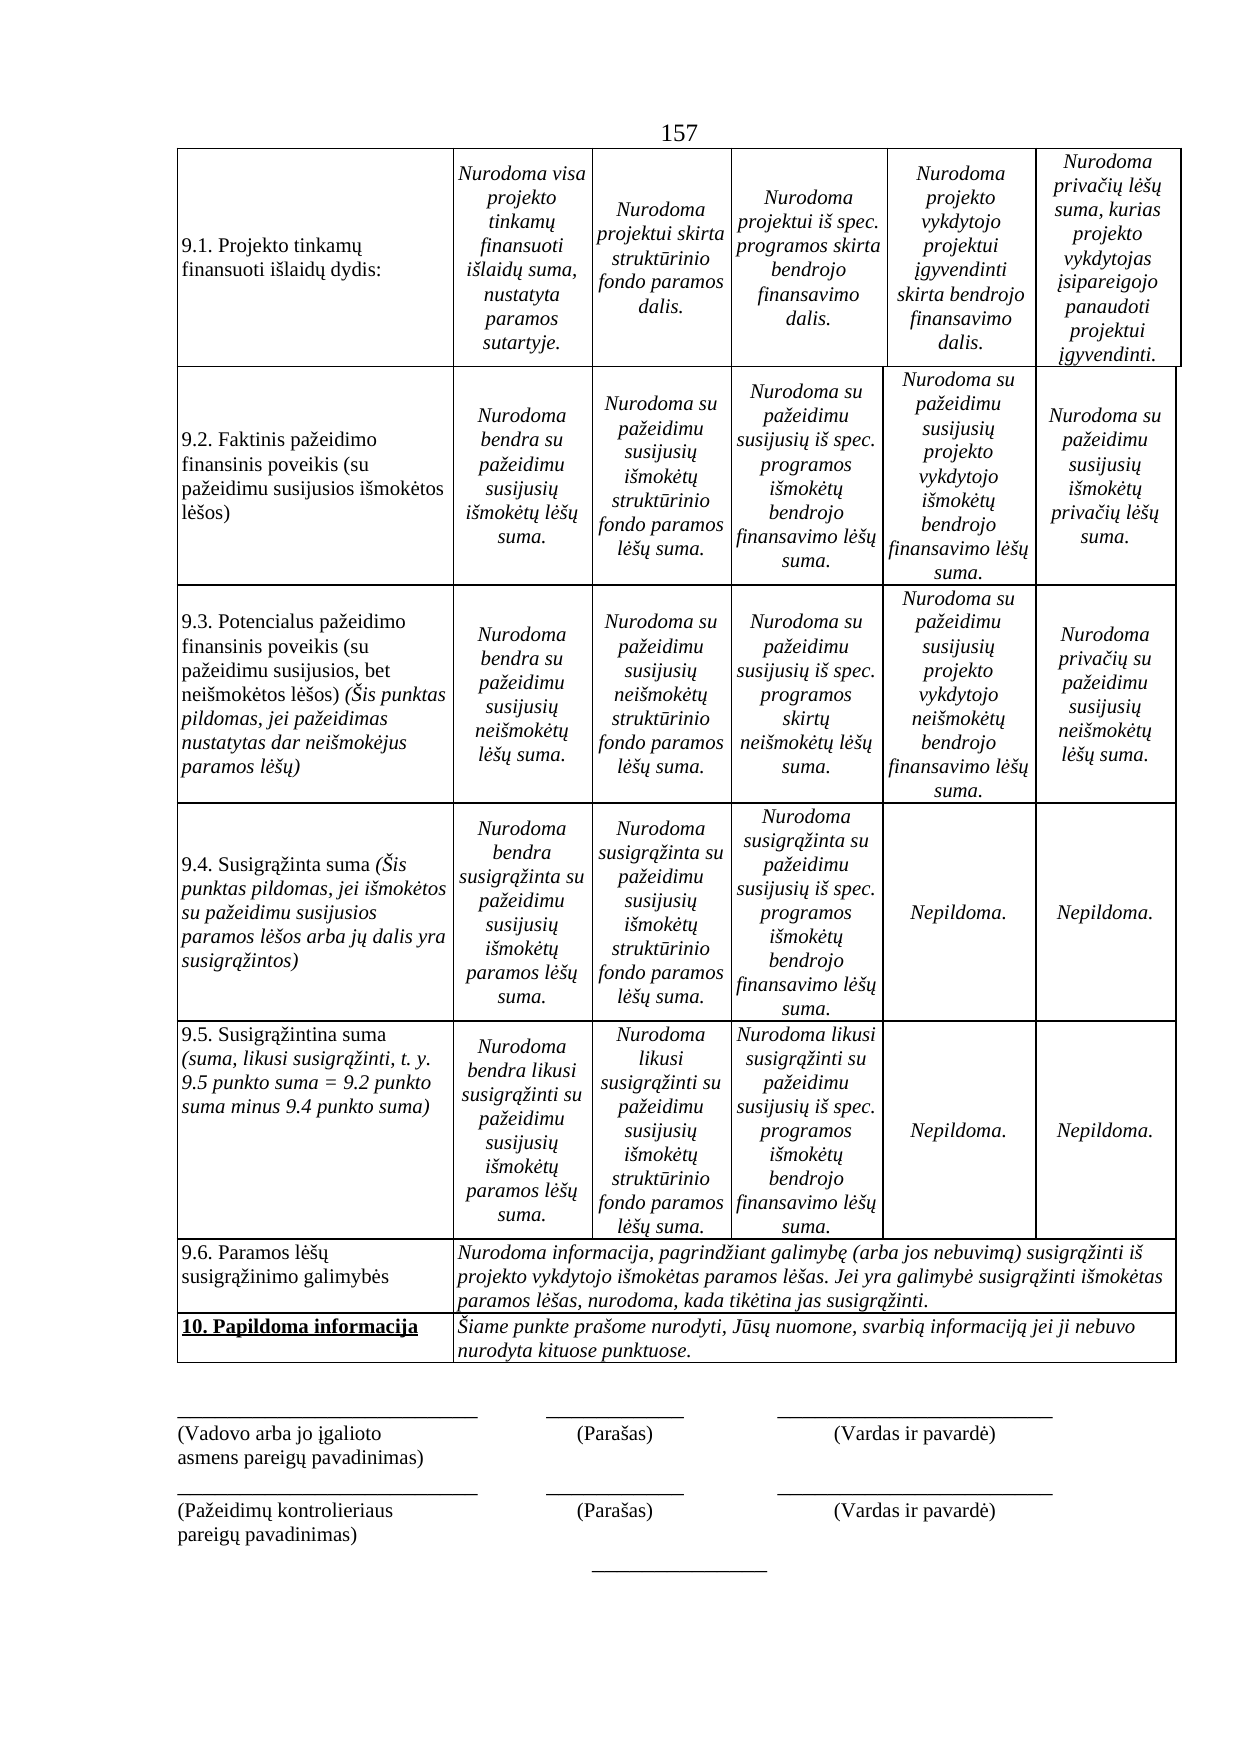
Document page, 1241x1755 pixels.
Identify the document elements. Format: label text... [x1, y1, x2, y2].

table_cell Nurodoma su pažeidimu susijusių išmokėtų struktūrinio fondo paramos lėšų suma. [593, 367, 731, 584]
table_cell Nurodoma su pažeidimu susijusių iš spec. programos išmokėtų bendrojo finansavimo lėšų suma. [732, 367, 882, 584]
table_cell 9.6. Paramos lėšų susigrąžinimo galimybės [178, 1240, 453, 1312]
table_cell Nepildoma. [884, 804, 1035, 1020]
table_cell 9.4. Susigrąžinta suma (Šis punktas pildomas, jei išmokėtos su pažeidimu susijusios paramos lėšos arba jų dalis yra susigrąžintos) [178, 804, 453, 1020]
table_cell Nurodoma su pažeidimu susijusių neišmokėtų struktūrinio fondo paramos lėšų suma. [593, 586, 731, 802]
table_cell Nepildoma. [1037, 804, 1175, 1020]
table_cell Nepildoma. [1037, 1022, 1175, 1238]
table_cell Nurodoma su pažeidimu susijusių projekto vykdytojo neišmokėtų bendrojo finansavimo lėšų suma. [884, 586, 1035, 802]
table_cell Nepildoma. [884, 1022, 1035, 1238]
table_cell Nurodoma bendra su pažeidimu susijusių neišmokėtų lėšų suma. [454, 586, 592, 802]
table_cell [1177, 1020, 1181, 1238]
table_cell [1177, 367, 1181, 584]
table_cell Nurodoma privačių su pažeidimu susijusių neišmokėtų lėšų suma. [1037, 586, 1175, 802]
table_cell Nurodoma projektui skirta struktūrinio fondo paramos dalis. [593, 149, 731, 366]
table_cell [1177, 802, 1181, 1020]
text ______________ [177, 1546, 1181, 1574]
table_cell [1177, 1238, 1181, 1312]
table_cell Nurodoma likusi susigrąžinti su pažeidimu susijusių iš spec. programos išmokėtų bendrojo finansavimo lėšų suma. [732, 1022, 882, 1238]
table_cell Nurodoma bendra likusi susigrąžinti su pažeidimu susijusių išmokėtų paramos lėšų suma. [454, 1022, 592, 1238]
table_cell 9.2. Faktinis pažeidimo finansinis poveikis (su pažeidimu susijusios išmokėtos lėšos) [178, 367, 453, 584]
table_cell Nurodoma privačių lėšų suma, kurias projekto vykdytojas įsipareigojo panaudoti projektui įgyvendinti. [1037, 149, 1180, 366]
table_cell 9.5. Susigrąžintina suma (suma, likusi susigrąžinti, t. y. 9.5 punkto suma = 9.2 punkto suma minus 9.4 punkto suma) [178, 1022, 453, 1238]
table_cell Nurodoma projekto vykdytojo projektui įgyvendinti skirta bendrojo finansavimo dalis. [888, 149, 1035, 366]
table_cell 10. Papildoma informacija [178, 1314, 453, 1362]
text asmens pareigų pavadinimas) [177, 1445, 1181, 1469]
table_cell Nurodoma bendra su pažeidimu susijusių išmokėtų lėšų suma. [454, 367, 592, 584]
table_cell Nurodoma su pažeidimu susijusių iš spec. programos skirtų neišmokėtų lėšų suma. [732, 586, 882, 802]
text (Vadovo arba jo įgalioto (Parašas) (Vardas ir pavardė) [177, 1421, 1181, 1445]
table_cell Nurodoma projektui iš spec. programos skirta bendrojo finansavimo dalis. [732, 149, 887, 366]
table_cell Nurodoma su pažeidimu susijusių projekto vykdytojo išmokėtų bendrojo finansavimo lėšų suma. [884, 367, 1035, 584]
table_cell Nurodoma susigrąžinta su pažeidimu susijusių iš spec. programos išmokėtų bendrojo finansavimo lėšų suma. [732, 804, 882, 1020]
table_cell [1177, 1312, 1181, 1362]
table_cell Nurodoma informacija, pagrindžiant galimybę (arba jos nebuvimą) susigrąžinti iš projekto vykdytojo išmokėtas paramos lėšas. Jei yra galimybė susigrąžinti išmokėtas paramos lėšas, nurodoma, kada tikėtina jas susigrąžinti. [454, 1240, 1175, 1312]
text ________________________ ___________ ______________________ [177, 1392, 1181, 1421]
table_cell Nurodoma bendra susigrąžinta su pažeidimu susijusių išmokėtų paramos lėšų suma. [454, 804, 592, 1020]
table_cell [1177, 584, 1181, 802]
text ________________________ ___________ ______________________ [177, 1469, 1181, 1498]
table_cell Nurodoma su pažeidimu susijusių išmokėtų privačių lėšų suma. [1037, 367, 1175, 584]
table_cell Nurodoma visa projekto tinkamų finansuoti išlaidų suma, nustatyta paramos sutartyje. [454, 149, 592, 366]
table_cell Nurodoma susigrąžinta su pažeidimu susijusių išmokėtų struktūrinio fondo paramos lėšų suma. [593, 804, 731, 1020]
table_cell Nurodoma likusi susigrąžinti su pažeidimu susijusių išmokėtų struktūrinio fondo paramos lėšų suma. [593, 1022, 731, 1238]
table_cell Šiame punkte prašome nurodyti, Jūsų nuomone, svarbią informaciją jei ji nebuvo nurodyta kituose punktuose. [454, 1314, 1175, 1362]
table_cell 9.1. Projekto tinkamų finansuoti išlaidų dydis: [178, 149, 453, 366]
text pareigų pavadinimas) [177, 1522, 1181, 1546]
table_cell 9.3. Potencialus pažeidimo finansinis poveikis (su pažeidimu susijusios, bet neišmokėtos lėšos) (Šis punktas pildomas, jei pažeidimas nustatytas dar neišmokėjus paramos lėšų) [178, 586, 453, 802]
text (Pažeidimų kontrolieriaus (Parašas) (Vardas ir pavardė) [177, 1498, 1181, 1522]
